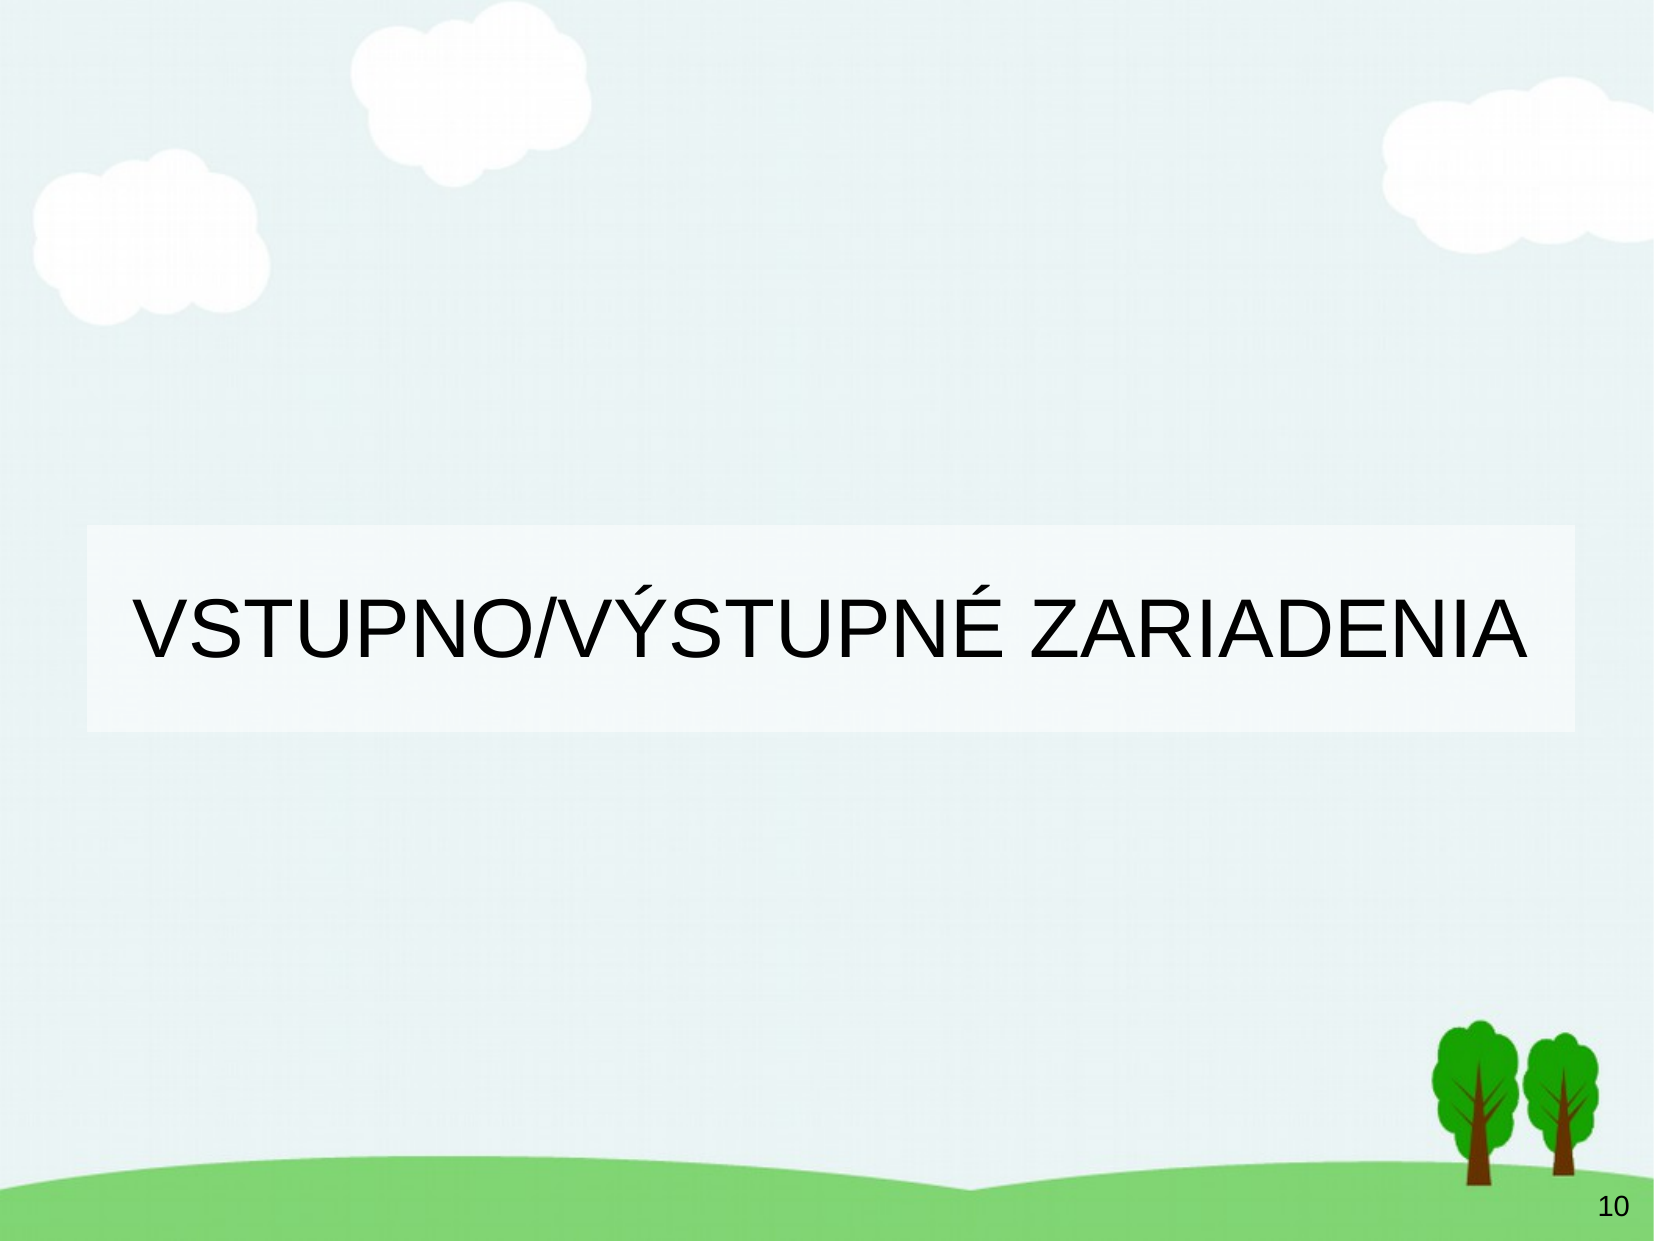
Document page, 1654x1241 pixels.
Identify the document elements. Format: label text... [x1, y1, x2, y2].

picture [0, 0, 1654, 1241]
title VSTUPNO/VÝSTUPNÉ ZARIADENIA [86, 525, 1576, 733]
